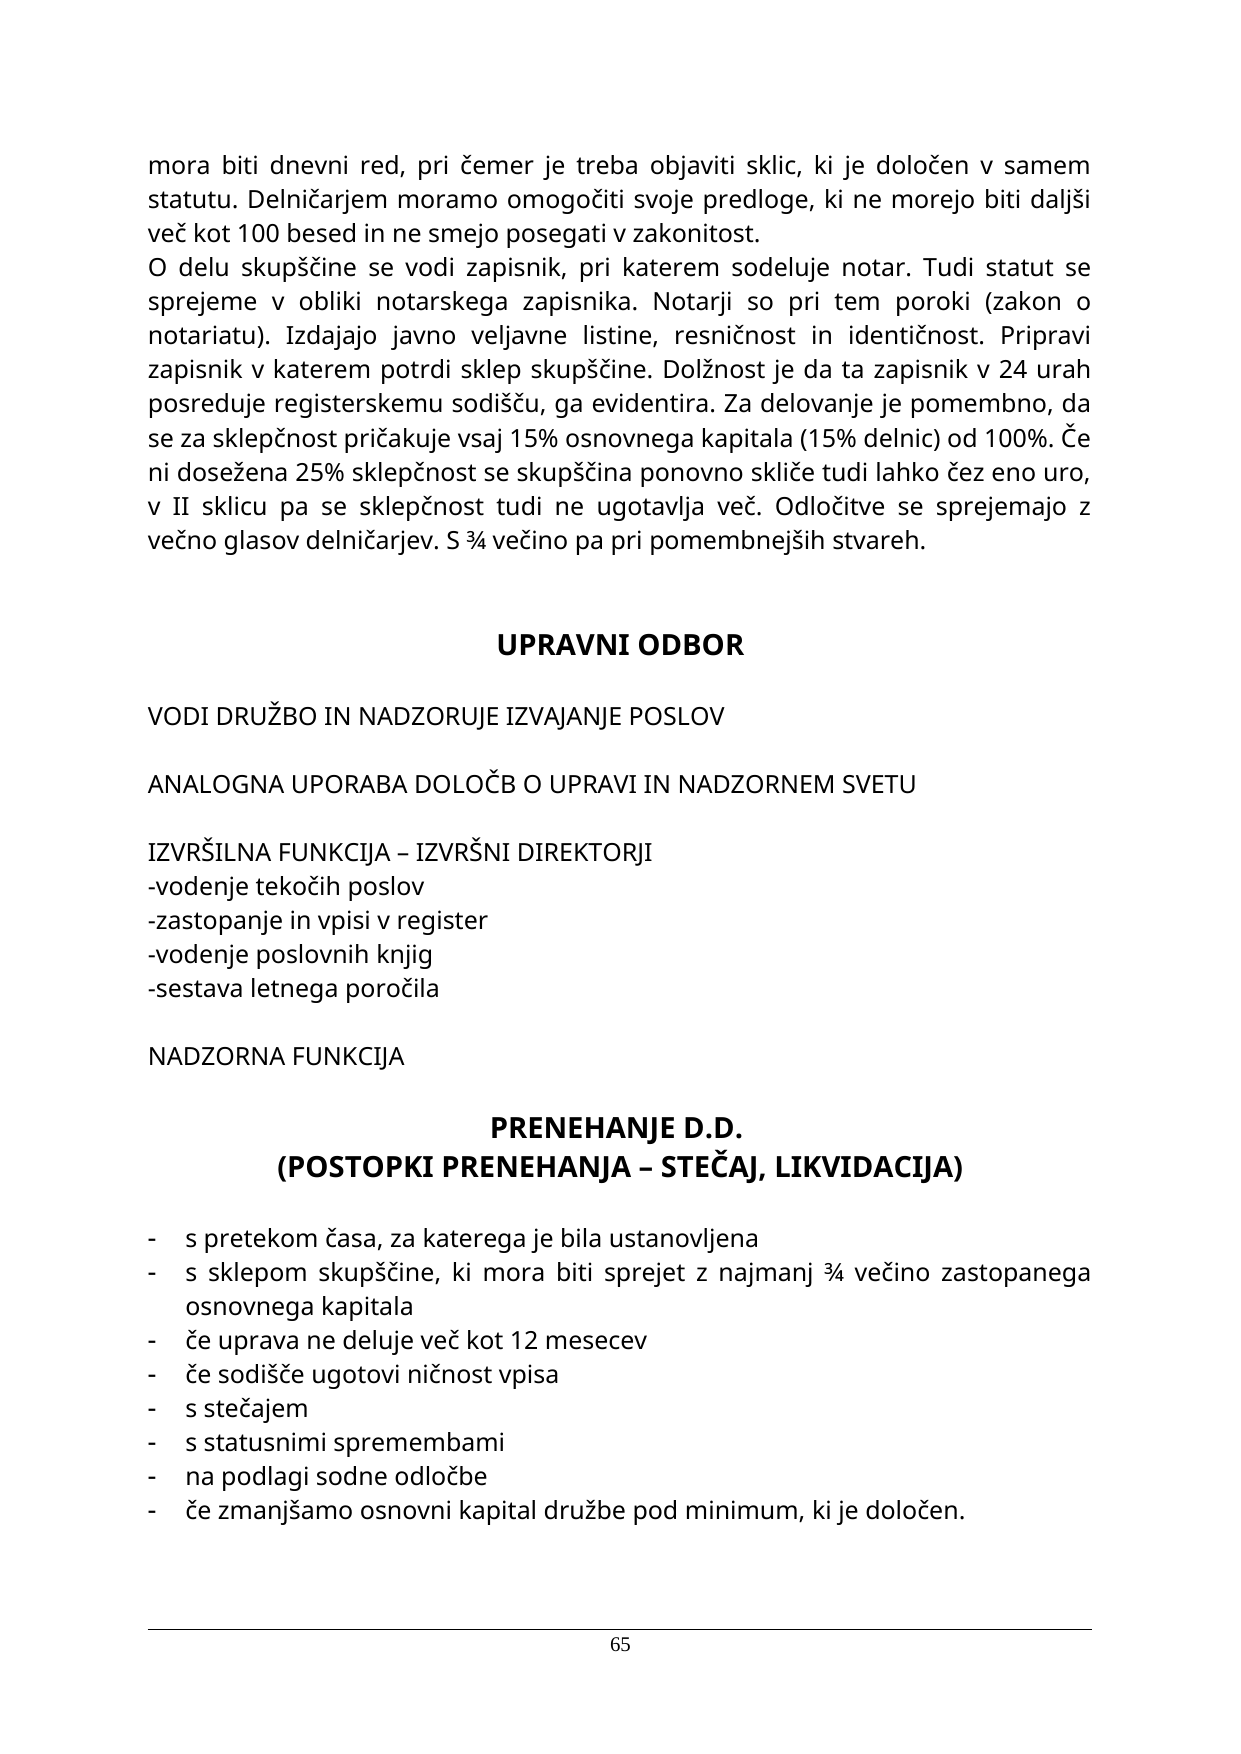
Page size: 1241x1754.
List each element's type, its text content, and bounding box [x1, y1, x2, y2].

text O delu skupščine se vodi zapisnik, pri katerem sodeluje notar. Tudi statut se sprejeme v obliki notarskega zapisnika. Notarji so pri tem poroki (zakon o notariatu). Izdajajo javno veljavne listine, resničnost in identičnost. Pripravi zapisnik v katerem potrdi sklep skupščine. Dolžnost je da ta zapisnik v 24 urah posreduje registerskemu sodišču, ga evidentira. Za delovanje je pomembno, da se za sklepčnost pričakuje vsaj 15% osnovnega kapitala (15% delnic) od 100%. Če ni dosežena 25% sklepčnost se skupščina ponovno skliče tudi lahko čez eno uro, v II sklicu pa se sklepčnost tudi ne ugotavlja več. Odločitve se sprejemajo z večno glasov delničarjev. S ¾ večino pa pri pomembnejših stvareh. [148, 250, 1092, 556]
list s statusnimi spremembami [148, 1425, 1092, 1459]
text PRENEHANJE D.D. [148, 1107, 1092, 1147]
text mora biti dnevni red, pri čemer je treba objaviti sklic, ki je določen v samem statutu. Delničarjem moramo omogočiti svoje predloge, ki ne morejo biti daljši več kot 100 besed in ne smejo posegati v zakonitost. [148, 148, 1092, 250]
list če sodišče ugotovi ničnost vpisa [148, 1357, 1092, 1391]
text IZVRŠILNA FUNKCIJA – IZVRŠNI DIREKTORJI [148, 834, 1092, 869]
list če uprava ne deluje več kot 12 mesecev [148, 1323, 1092, 1357]
text UPRAVNI ODBOR [148, 624, 1092, 664]
text -vodenje tekočih poslov [148, 869, 1092, 903]
text (POSTOPKI PRENEHANJA – STEČAJ, LIKVIDACIJA) [148, 1147, 1092, 1186]
text VODI DRUŽBO IN NADZORUJE IZVAJANJE POSLOV [148, 698, 1092, 732]
list če zmanjšamo osnovni kapital družbe pod minimum, ki je določen. [148, 1493, 1092, 1527]
text ANALOGNA UPORABA DOLOČB O UPRAVI IN NADZORNEM SVETU [148, 766, 1092, 801]
text NADZORNA FUNKCIJA [148, 1039, 1092, 1073]
list s pretekom časa, za katerega je bila ustanovljena [148, 1221, 1092, 1254]
list s stečajem [148, 1391, 1092, 1425]
text -sestava letnega poročila [148, 971, 1092, 1005]
list na podlagi sodne odločbe [148, 1459, 1092, 1493]
list s sklepom skupščine, ki mora biti sprejet z najmanj ¾ večino zastopanega osnovnega kapitala [148, 1254, 1092, 1323]
text -zastopanje in vpisi v register [148, 903, 1092, 937]
text -vodenje poslovnih knjig [148, 937, 1092, 971]
